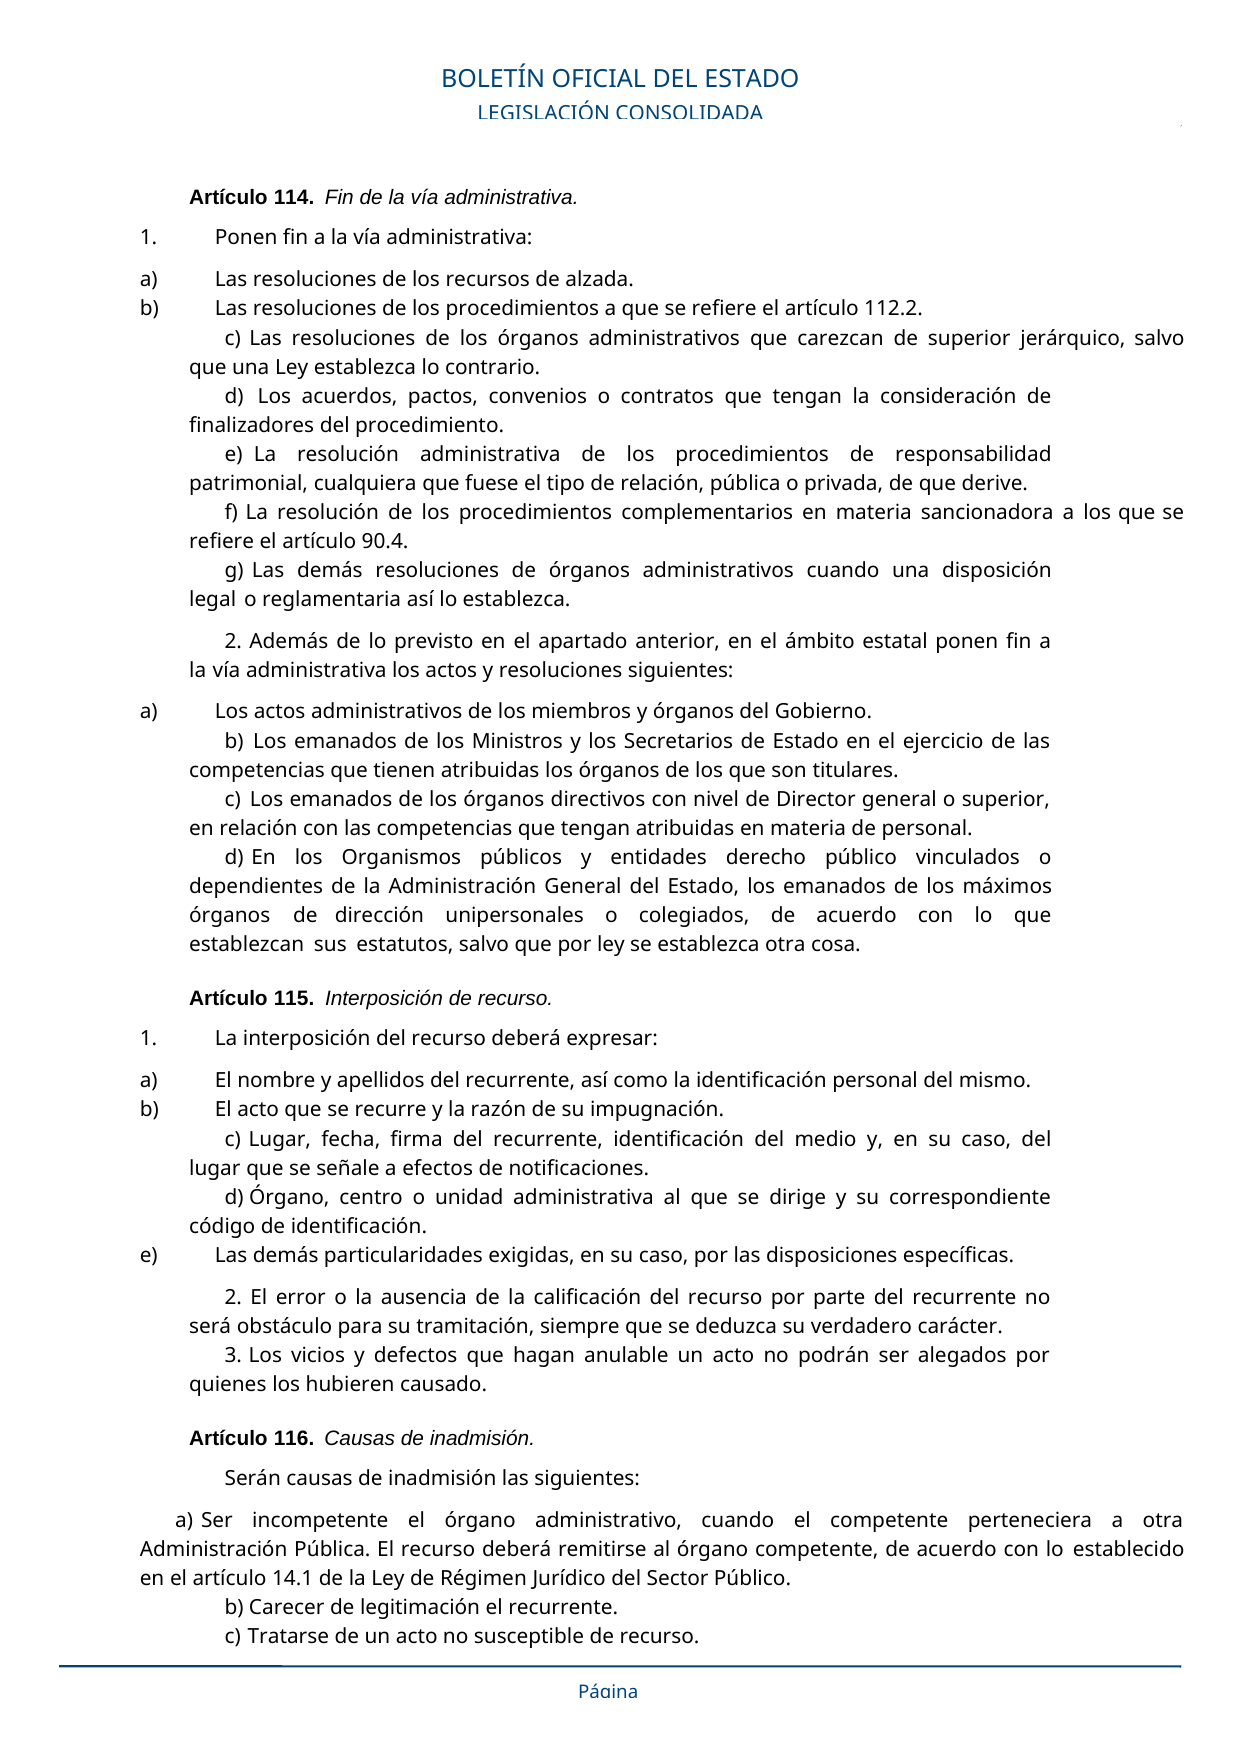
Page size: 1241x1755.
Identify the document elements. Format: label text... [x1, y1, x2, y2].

list Las resoluciones de los procedimientos a que se refiere el artículo 112.2. [139, 293, 1184, 322]
list El nombre y apellidos del recurrente, así como la identificación personal del mismo. [139, 1065, 1184, 1093]
text Artículo 114. Fin de la vía administrativa. [189, 185, 1184, 209]
list El acto que se recurre y la razón de su impugnación. [139, 1094, 1184, 1123]
list Ser incompetente el órgano administrativo, cuando el competente perteneciera a otra Administración Pública. El recurso deberá remitirse al órgano competente, de acuerdo con lo establecido en el artículo 14.1 de la Ley de Régimen Jurídico del Sector Público. [139, 1505, 1184, 1591]
list Carecer de legitimación el recurrente. [224, 1592, 1184, 1621]
list Los emanados de los órganos directivos con nivel de Director general o superior, en relación con las competencias que tengan atribuidas en materia de personal. [189, 784, 1052, 841]
list Órgano, centro o unidad administrativa al que se dirige y su correspondiente código de identificación. [189, 1182, 1052, 1239]
list En los Organismos públicos y entidades derecho público vinculados o dependientes de la Administración General del Estado, los emanados de los máximos órganos de dirección unipersonales o colegiados, de acuerdo con lo que establezcan sus estatutos, salvo que por ley se establezca otra cosa. [189, 842, 1052, 957]
list Ponen fin a la vía administrativa: [139, 222, 1184, 250]
text Serán causas de inadmisión las siguientes: [224, 1463, 1184, 1491]
list Las resoluciones de los recursos de alzada. [139, 264, 1184, 292]
list Los actos administrativos de los miembros y órganos del Gobierno. [139, 696, 1184, 725]
list La interposición del recurso deberá expresar: [139, 1023, 1184, 1052]
list Además de lo previsto en el apartado anterior, en el ámbito estatal ponen fin a la vía administrativa los actos y resoluciones siguientes: [189, 626, 1052, 683]
list La resolución de los procedimientos complementarios en materia sancionadora a los que se refiere el artículo 90.4. [189, 497, 1184, 554]
list Los emanados de los Ministros y los Secretarios de Estado en el ejercicio de las competencias que tienen atribuidas los órganos de los que son titulares. [189, 726, 1051, 783]
text Artículo 116. Causas de inadmisión. [189, 1426, 1184, 1450]
list Los vicios y defectos que hagan anulable un acto no podrán ser alegados por quienes los hubieren causado. [189, 1340, 1052, 1398]
list El error o la ausencia de la calificación del recurso por parte del recurrente no será obstáculo para su tramitación, siempre que se deduzca su verdadero carácter. [189, 1282, 1052, 1339]
list Lugar, fecha, firma del recurrente, identificación del medio y, en su caso, del lugar que se señale a efectos de notificaciones. [189, 1124, 1052, 1181]
list Tratarse de un acto no susceptible de recurso. [224, 1622, 1184, 1650]
list Las resoluciones de los órganos administrativos que carezcan de superior jerárquico, salvo que una Ley establezca lo contrario. [189, 323, 1184, 380]
list Los acuerdos, pactos, convenios o contratos que tengan la consideración de finalizadores del procedimiento. [189, 381, 1052, 438]
list Las demás particularidades exigidas, en su caso, por las disposiciones específicas. [139, 1240, 1184, 1269]
list Las demás resoluciones de órganos administrativos cuando una disposición legal o reglamentaria así lo establezca. [189, 555, 1052, 613]
text Artículo 115. Interposición de recurso. [189, 986, 1184, 1010]
list La resolución administrativa de los procedimientos de responsabilidad patrimonial, cualquiera que fuese el tipo de relación, pública o privada, de que derive. [189, 439, 1052, 496]
